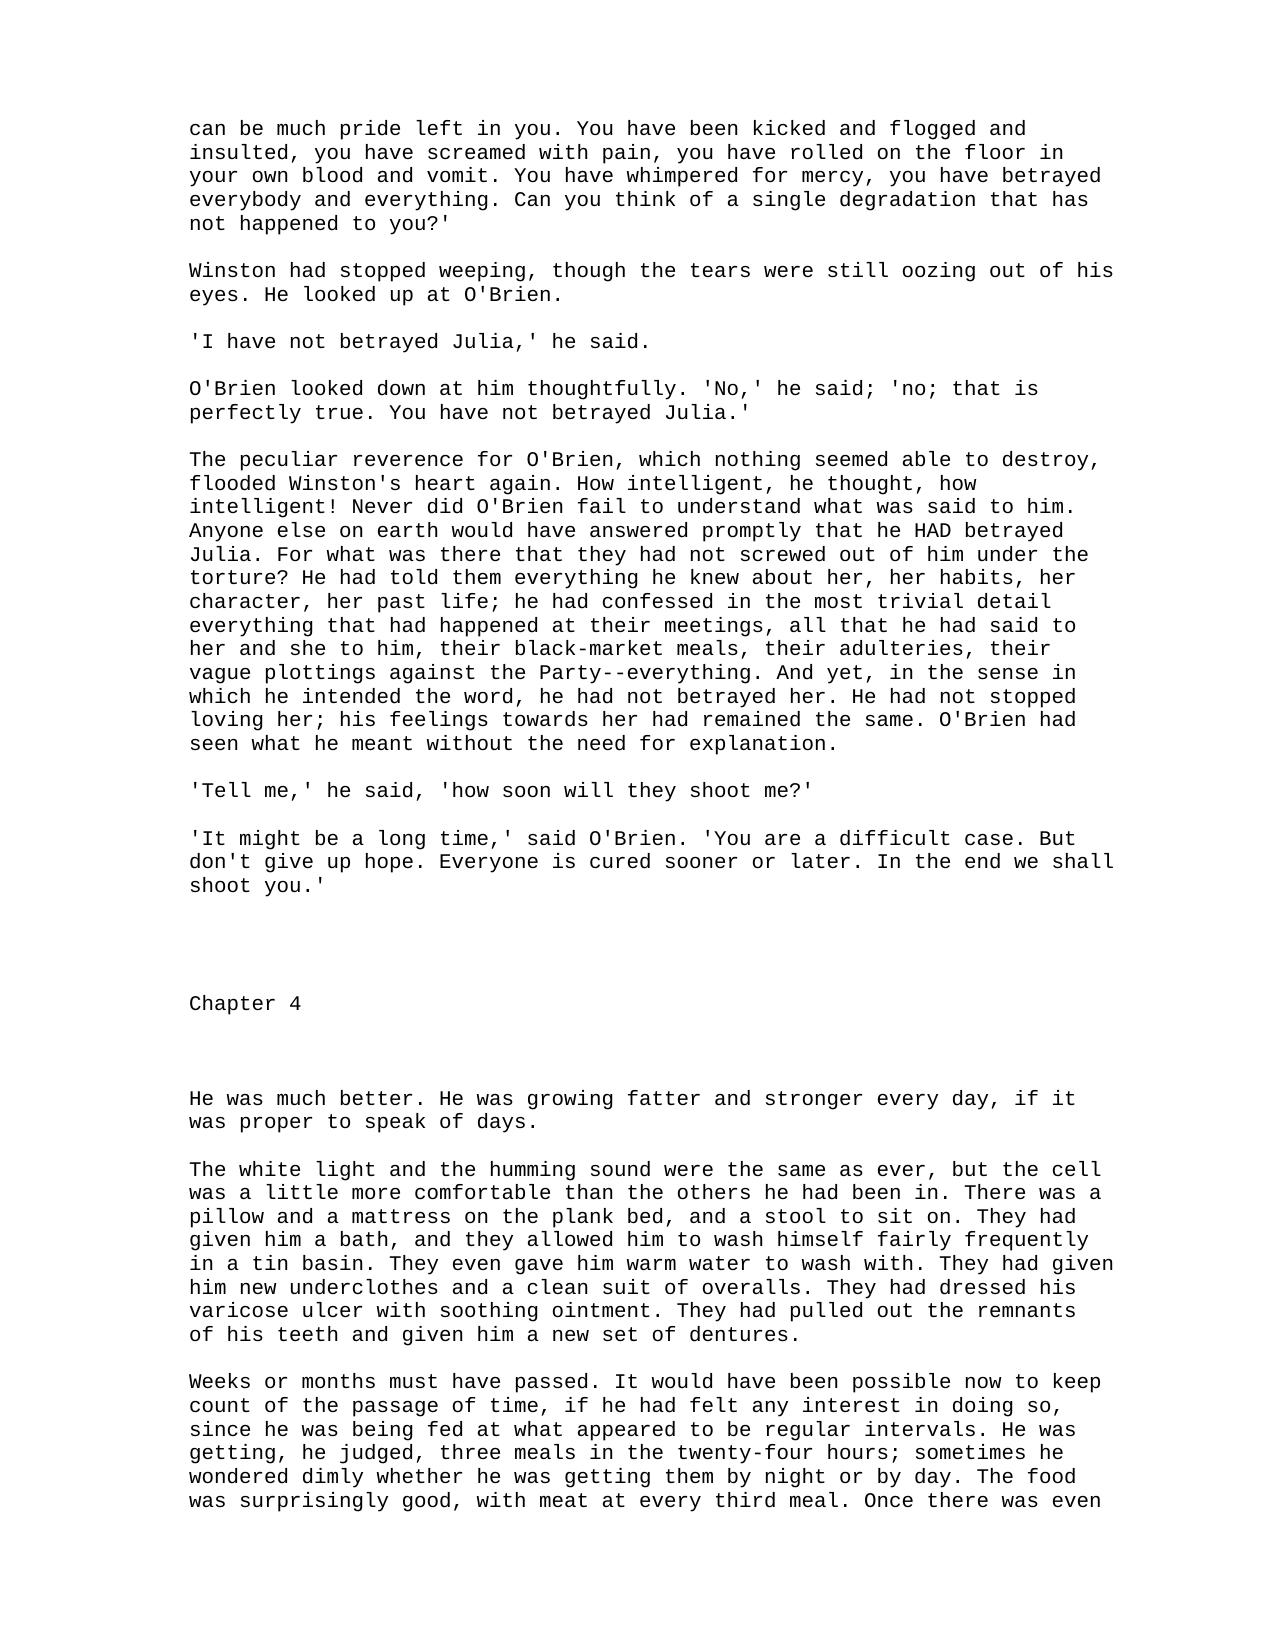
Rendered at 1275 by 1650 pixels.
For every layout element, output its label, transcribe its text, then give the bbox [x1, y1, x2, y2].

text your own blood and vomit. You have whimpered for mercy, you have betrayed [189, 165, 1185, 189]
text was proper to speak of days. The white light and the humming sound were the same as ever, but the cell [189, 1111, 1185, 1182]
text Julia. For what was there that they had not screwed out of him under the [189, 544, 1185, 567]
text pillow and a mattress on the plank bed, and a stool to sit on. They had [189, 1206, 1185, 1229]
text character, her past life; he had confessed in the most trivial detail [189, 591, 1185, 615]
text was a little more comfortable than the others he had been in. There was a [189, 1182, 1185, 1206]
text not happened to you?' Winston had stopped weeping, though the tears were still oozing out of his [189, 213, 1185, 284]
text count of the passage of time, if he had felt any interest in doing so, [189, 1395, 1185, 1419]
text everybody and everything. Can you think of a single degradation that has [189, 189, 1185, 213]
text intelligent! Never did O'Brien fail to understand what was said to him. [189, 496, 1185, 520]
text don't give up hope. Everyone is cured sooner or later. In the end we shall [189, 851, 1185, 875]
text torture? He had told them everything he knew about her, her habits, her [189, 567, 1185, 591]
text seen what he meant without the need for explanation. 'Tell me,' he said, 'how soon will they shoot me?' 'It might be a long time,' said O'Brien. 'You are a difficult case. But [189, 733, 1185, 851]
text getting, he judged, three meals in the twenty-four hours; sometimes he [189, 1442, 1185, 1466]
text was surprisingly good, with meat at every third meal. Once there was even [189, 1489, 1185, 1513]
text in a tin basin. They even gave him warm water to wash with. They had given [189, 1253, 1185, 1277]
text shoot you.' Chapter 4 He was much better. He was growing fatter and stronger every day, if it [189, 875, 1185, 1111]
text Anyone else on earth would have answered promptly that he HAD betrayed [189, 520, 1185, 544]
text everything that had happened at their meetings, all that he had said to [189, 615, 1185, 638]
text of his teeth and given him a new set of dentures. Weeks or months must have passed. It would have been possible now to keep [189, 1324, 1185, 1395]
text vague plottings against the Party--everything. And yet, in the sense in [189, 662, 1185, 686]
text insulted, you have screamed with pain, you have rolled on the floor in [189, 142, 1185, 165]
text which he intended the word, he had not betrayed her. He had not stopped [189, 686, 1185, 709]
text flooded Winston's heart again. How intelligent, he thought, how [189, 473, 1185, 496]
text eyes. He looked up at O'Brien. 'I have not betrayed Julia,' he said. O'Brien looked down at him thoughtfully. 'No,' he said; 'no; that is [189, 284, 1185, 402]
text her and she to him, their black-market meals, their adulteries, their [189, 638, 1185, 662]
text him new underclothes and a clean suit of overalls. They had dressed his [189, 1277, 1185, 1300]
text wondered dimly whether he was getting them by night or by day. The food [189, 1466, 1185, 1489]
text given him a bath, and they allowed him to wash himself fairly frequently [189, 1229, 1185, 1253]
text loving her; his feelings towards her had remained the same. O'Brien had [189, 709, 1185, 733]
text perfectly true. You have not betrayed Julia.' The peculiar reverence for O'Brien, which nothing seemed able to destroy, [189, 402, 1185, 473]
text since he was being fed at what appeared to be regular intervals. He was [189, 1419, 1185, 1442]
text varicose ulcer with soothing ointment. They had pulled out the remnants [189, 1300, 1185, 1324]
text can be much pride left in you. You have been kicked and flogged and [189, 118, 1185, 142]
